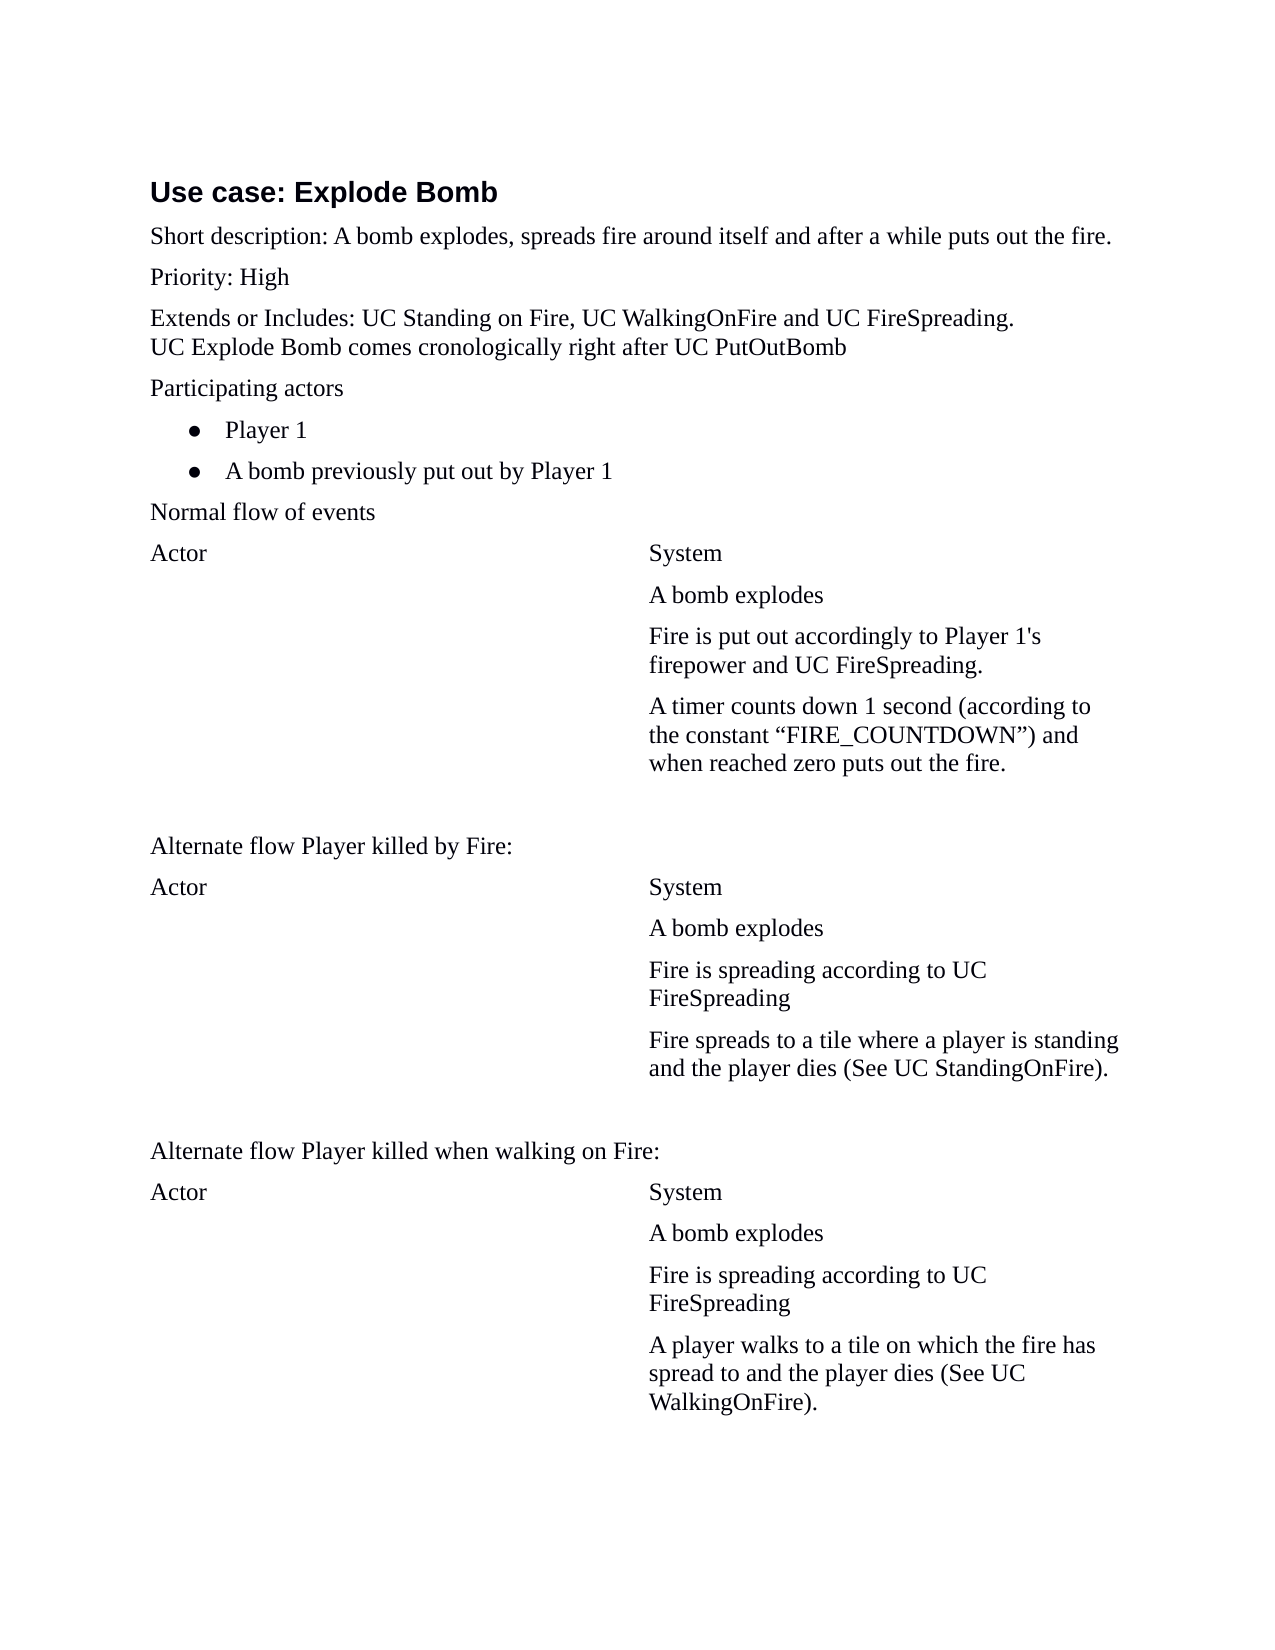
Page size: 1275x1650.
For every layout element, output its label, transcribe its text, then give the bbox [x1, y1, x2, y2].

table_header Actor [139, 1177, 637, 1218]
table_cell A bomb explodes [638, 580, 1136, 621]
table_header System [638, 872, 1136, 913]
table_cell Fire is spreading according to UC FireSpreading [638, 1260, 1136, 1330]
table_cell Fire is put out accordingly to Player 1's firepower and UC FireSpreading. [638, 621, 1136, 691]
text Normal flow of events [150, 497, 1125, 526]
table_cell [139, 914, 637, 955]
table_cell A bomb explodes [638, 1219, 1136, 1260]
table_cell [139, 1330, 637, 1428]
text Priority: High [150, 262, 1125, 291]
table_cell [139, 1025, 637, 1095]
table_header System [638, 1177, 1136, 1218]
table_cell A timer counts down 1 second (according to the constant “FIRE_COUNTDOWN”) and when reached zero puts out the fire. [638, 691, 1136, 790]
table_cell Fire spreads to a tile where a player is standing and the player dies (See UC StandingOnFire). [638, 1025, 1136, 1095]
table_header System [638, 539, 1136, 580]
table_cell A bomb explodes [638, 914, 1136, 955]
list A bomb previously put out by Player 1 [187, 456, 1125, 485]
text Alternate flow Player killed by Fire: [150, 831, 1125, 860]
table_header Actor [139, 539, 637, 580]
text Extends or Includes: UC Standing on Fire, UC WalkingOnFire and UC FireSpreading. UC Explode Bomb comes cronologically right after UC PutOutBomb [150, 303, 1125, 361]
table_cell A player walks to a tile on which the fire has spread to and the player dies (See UC WalkingOnFire). [638, 1330, 1136, 1428]
text Participating actors [150, 373, 1125, 402]
table_cell [139, 1219, 637, 1260]
table_cell [139, 691, 637, 790]
table_cell [139, 1260, 637, 1330]
table_header Actor [139, 872, 637, 913]
table_cell [139, 580, 637, 621]
table_cell [139, 621, 637, 691]
list Player 1 [187, 415, 1125, 443]
table_cell Fire is spreading according to UC FireSpreading [638, 955, 1136, 1025]
text Alternate flow Player killed when walking on Fire: [150, 1136, 1125, 1165]
table_cell [139, 955, 637, 1025]
text Use case: Explode Bomb [150, 175, 1125, 208]
text Short description: A bomb explodes, spreads fire around itself and after a while puts out the fire. [150, 221, 1125, 250]
